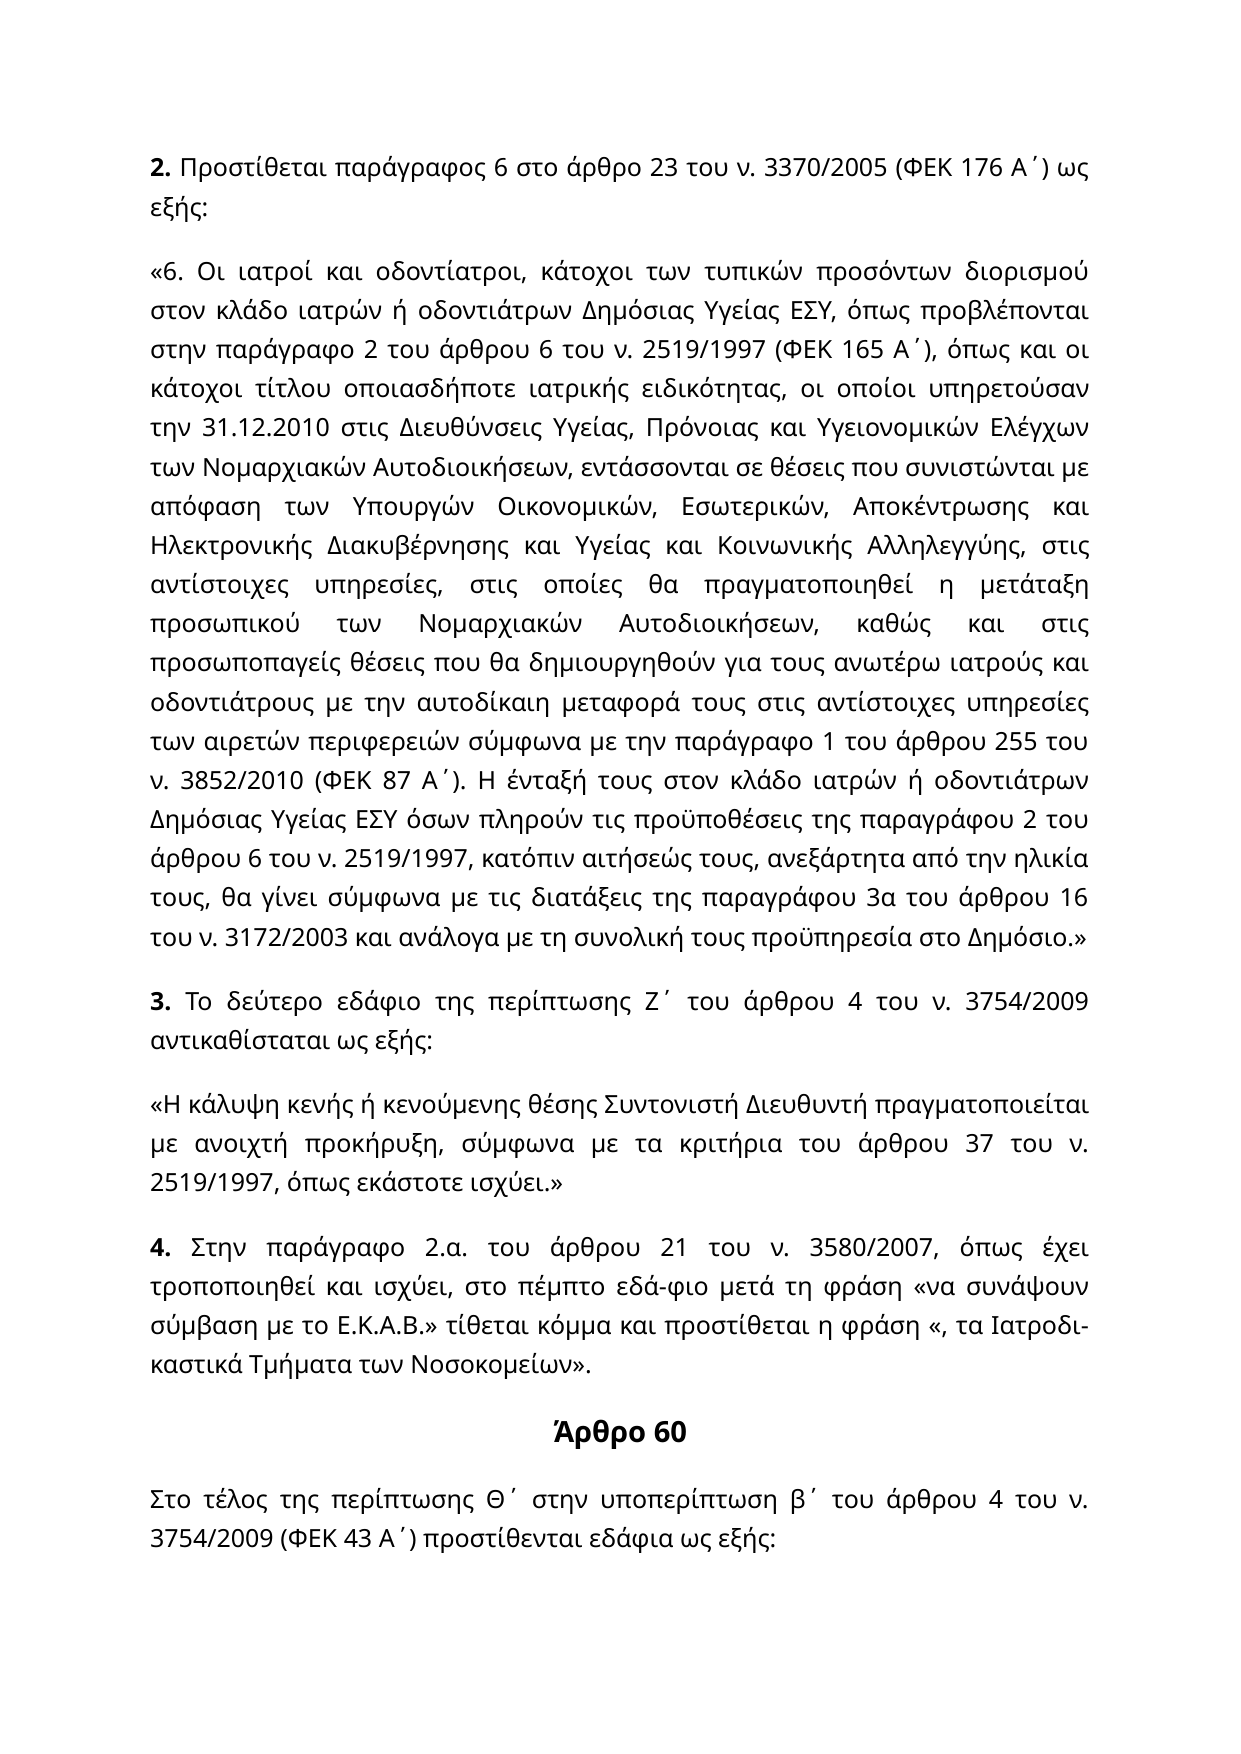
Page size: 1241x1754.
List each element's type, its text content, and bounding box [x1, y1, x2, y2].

text 4. Στην παράγραφο 2.α. του άρθρου 21 του ν. 3580/2007, όπως έχει τροποποιηθεί και ισχύει, στο πέμπτο εδά-φιο μετά τη φράση «να συνάψουν σύμβαση με το Ε.Κ.Α.Β.» τίθεται κόμμα και προστίθεται η φράση «, τα Iατροδι- καστικά Tμήματα των Νοσοκομείων». [150, 1229, 1090, 1381]
subtitle Άρθρο 60 [150, 1411, 1090, 1451]
text «Η κάλυψη κενής ή κενούμενης θέσης Συντονιστή Διευθυντή πραγματοποιείται με ανοιχτή προκήρυξη, σύμφωνα με τα κριτήρια του άρθρου 37 του ν. 2519/1997, όπως εκάστοτε ισχύει.» [150, 1087, 1090, 1199]
text 2. Προστίθεται παράγραφος 6 στο άρθρο 23 του ν. 3370/2005 (ΦΕΚ 176 Α΄) ως εξής: [150, 150, 1090, 223]
text «6. Οι ιατροί και οδοντίατροι, κάτοχοι των τυπικών προσόντων διορισμού στον κλάδο ιατρών ή οδοντιάτρων Δημόσιας Υγείας ΕΣΥ, όπως προβλέπονται στην παράγραφο 2 του άρθρου 6 του ν. 2519/1997 (ΦΕΚ 165 Α΄), όπως και οι κάτοχοι τίτλου οποιασδήποτε ιατρικής ειδικότητας, οι οποίοι υπηρετούσαν την 31.12.2010 στις Διευθύνσεις Υγείας, Πρόνοιας και Υγειονομικών Ελέγχων των Νομαρχιακών Αυτοδιοικήσεων, εντάσσονται σε θέσεις που συνιστώνται με απόφαση των Υπουργών Οικονομικών, Εσωτερικών, Αποκέντρωσης και Ηλεκτρονικής Διακυβέρνησης και Υγείας και Κοινωνικής Αλληλεγγύης, στις αντίστοιχες υπηρεσίες, στις οποίες θα πραγματοποιηθεί η μετάταξη προσωπικού των Νομαρχιακών Αυτοδιοικήσεων, καθώς και στις προσωποπαγείς θέσεις που θα δημιουργηθούν για τους ανωτέρω ιατρούς και οδοντιάτρους με την αυτοδίκαιη μεταφορά τους στις αντίστοιχες υπηρεσίες των αιρετών περιφερειών σύμφωνα με την παράγραφο 1 του άρθρου 255 του ν. 3852/2010 (ΦΕΚ 87 Α΄). Η ένταξή τους στον κλάδο ιατρών ή οδοντιάτρων Δημόσιας Υγείας ΕΣΥ όσων πληρούν τις προϋποθέσεις της παραγράφου 2 του άρθρου 6 του ν. 2519/1997, κατόπιν αιτήσεώς τους, ανεξάρτητα από την ηλικία τους, θα γίνει σύμφωνα με τις διατάξεις της παραγράφου 3α του άρθρου 16 του ν. 3172/2003 και ανάλογα με τη συνολική τους προϋπηρεσία στο Δημόσιο.» [150, 253, 1090, 953]
text 3. Το δεύτερο εδάφιο της περίπτωσης Ζ΄ του άρθρου 4 του ν. 3754/2009 αντικαθίσταται ως εξής: [150, 983, 1090, 1057]
text Στο τέλος της περίπτωσης Θ΄ στην υποπερίπτωση β΄ του άρθρου 4 του ν. 3754/2009 (ΦΕΚ 43 Α΄) προστίθενται εδάφια ως εξής: [150, 1481, 1090, 1555]
